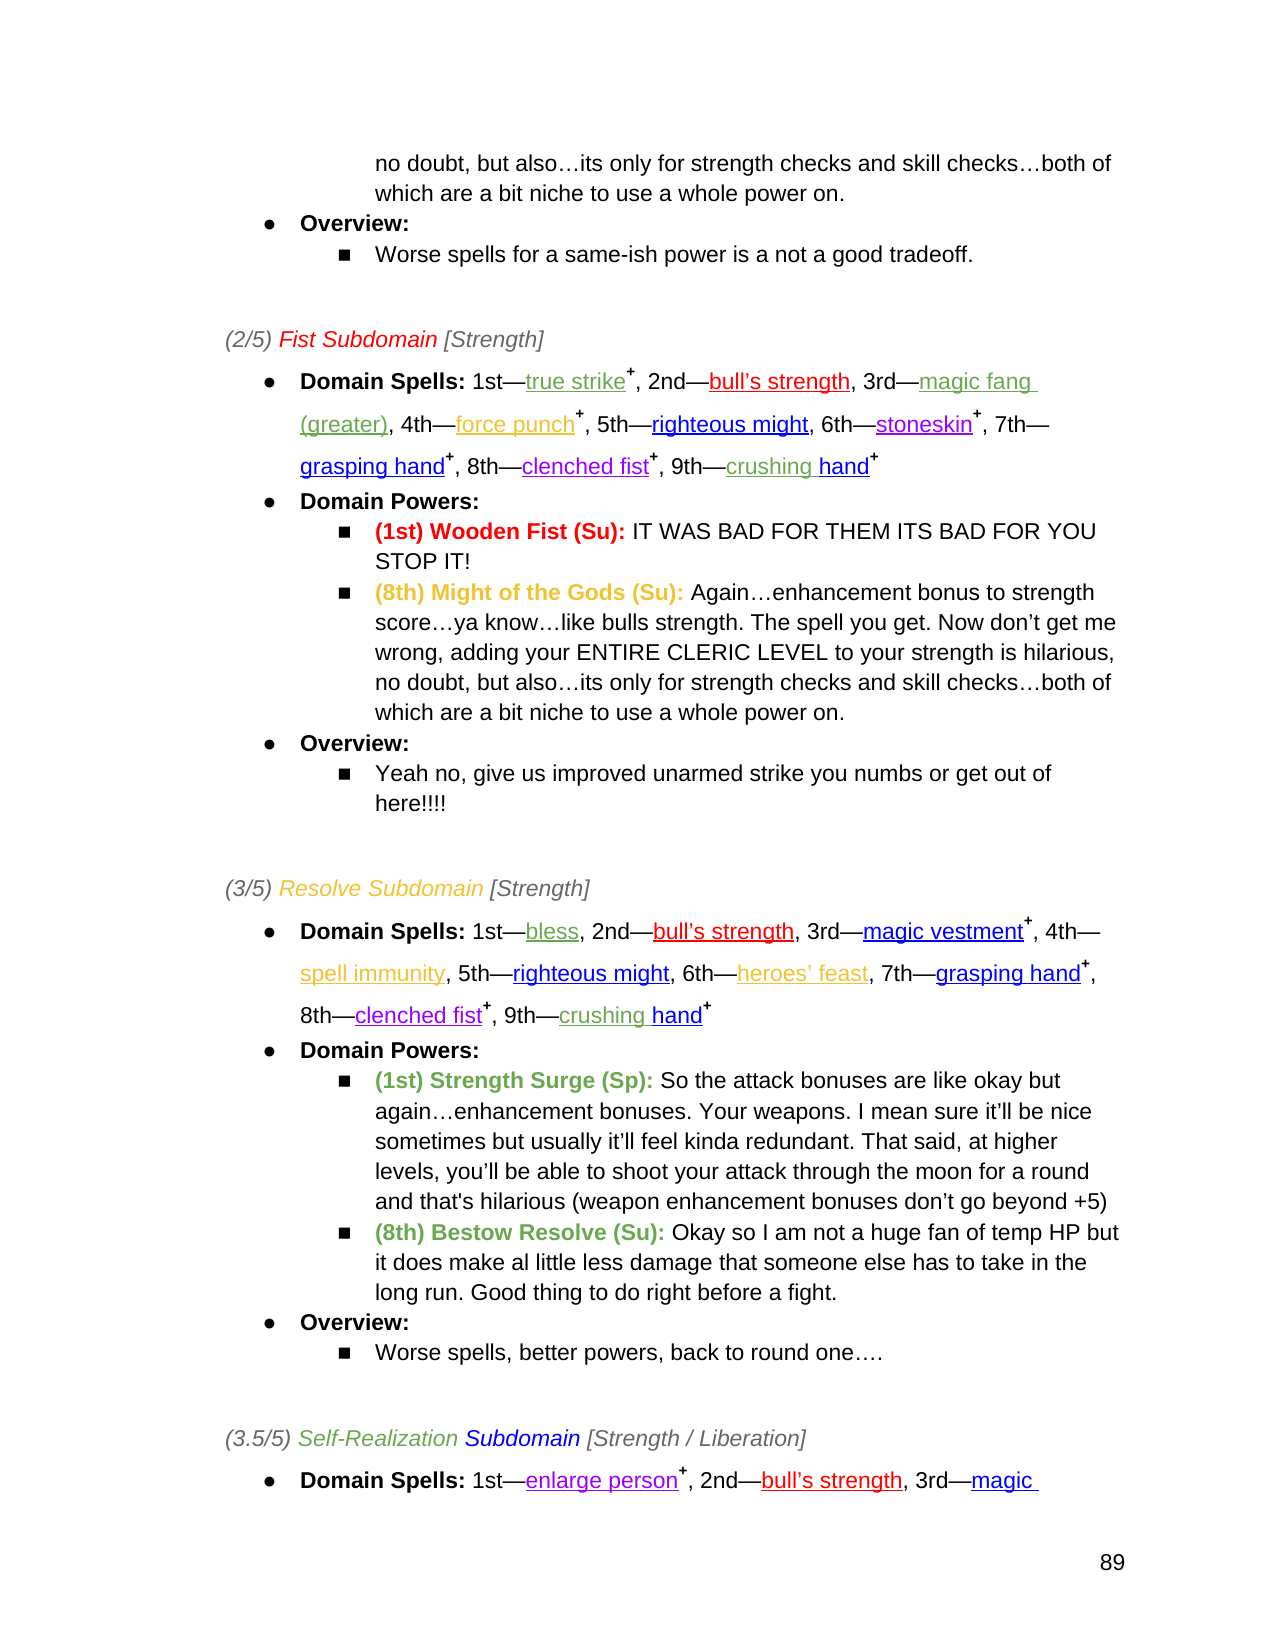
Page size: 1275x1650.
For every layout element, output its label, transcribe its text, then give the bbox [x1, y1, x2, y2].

list (1st) Wooden Fist (Su): IT WAS BAD FOR THEM ITS BAD FOR YOU STOP IT! [337, 518, 1125, 575]
list Yeah no, give us improved unarmed strike you numbs or get out of here!!!! [337, 760, 1125, 816]
list no doubt, but also…its only for strength checks and skill checks…both of which are a bit niche to use a whole power on. [337, 150, 1125, 207]
list Overview: [262, 1309, 1125, 1336]
list Worse spells, better powers, back to round one…. [337, 1339, 1125, 1366]
list Overview: [262, 729, 1125, 756]
list (8th) Might of the Gods (Su): Again…enhancement bonus to strength score…ya know…like bulls strength. The spell you get. Now don’t get me wrong, adding your ENTIRE CLERIC LEVEL to your strength is hilarious, no doubt, but also…its only for strength checks and skill checks…both of which are a bit niche to use a whole power on. [337, 578, 1125, 726]
list Domain Powers: [262, 1037, 1125, 1064]
list Domain Spells: 1st—bless, 2nd—bull’s strength, 3rd—magic vestment+, 4th—spell immunity, 5th—righteous might, 6th—heroes’ feast, 7th—grasping hand+, 8th—clenched fist+, 9th—crushing hand+ [262, 910, 1125, 1032]
subtitle (2/5) Fist Subdomain [Strength] [225, 326, 1125, 352]
list Domain Spells: 1st—enlarge person+, 2nd—bull’s strength, 3rd—magic [262, 1459, 1125, 1496]
list (8th) Bestow Resolve (Su): Okay so I am not a huge fan of temp HP but it does make al little less damage that someone else has to take in the long run. Good thing to do right before a fight. [337, 1218, 1125, 1305]
list Domain Spells: 1st—true strike+, 2nd—bull’s strength, 3rd—magic fang (greater), 4th—force punch+, 5th—righteous might, 6th—stoneskin+, 7th—grasping hand+, 8th—clenched fist+, 9th—crushing hand+ [262, 361, 1125, 482]
subtitle (3.5/5) Self-Realization Subdomain [Strength / Liberation] [225, 1425, 1125, 1451]
list (1st) Strength Surge (Sp): So the attack bonuses are like okay but again…enhancement bonuses. Your weapons. I mean sure it’ll be nice sometimes but usually it’ll feel kinda redundant. That said, at higher levels, you’ll be able to shoot your attack through the moon for a round and that's hilarious (weapon enhancement bonuses don’t go beyond +5) [337, 1067, 1125, 1215]
list Domain Powers: [262, 488, 1125, 514]
list Worse spells for a same-ish power is a not a good tradeoff. [337, 241, 1125, 267]
list Overview: [262, 210, 1125, 237]
subtitle (3/5) Resolve Subdomain [Strength] [225, 875, 1125, 902]
